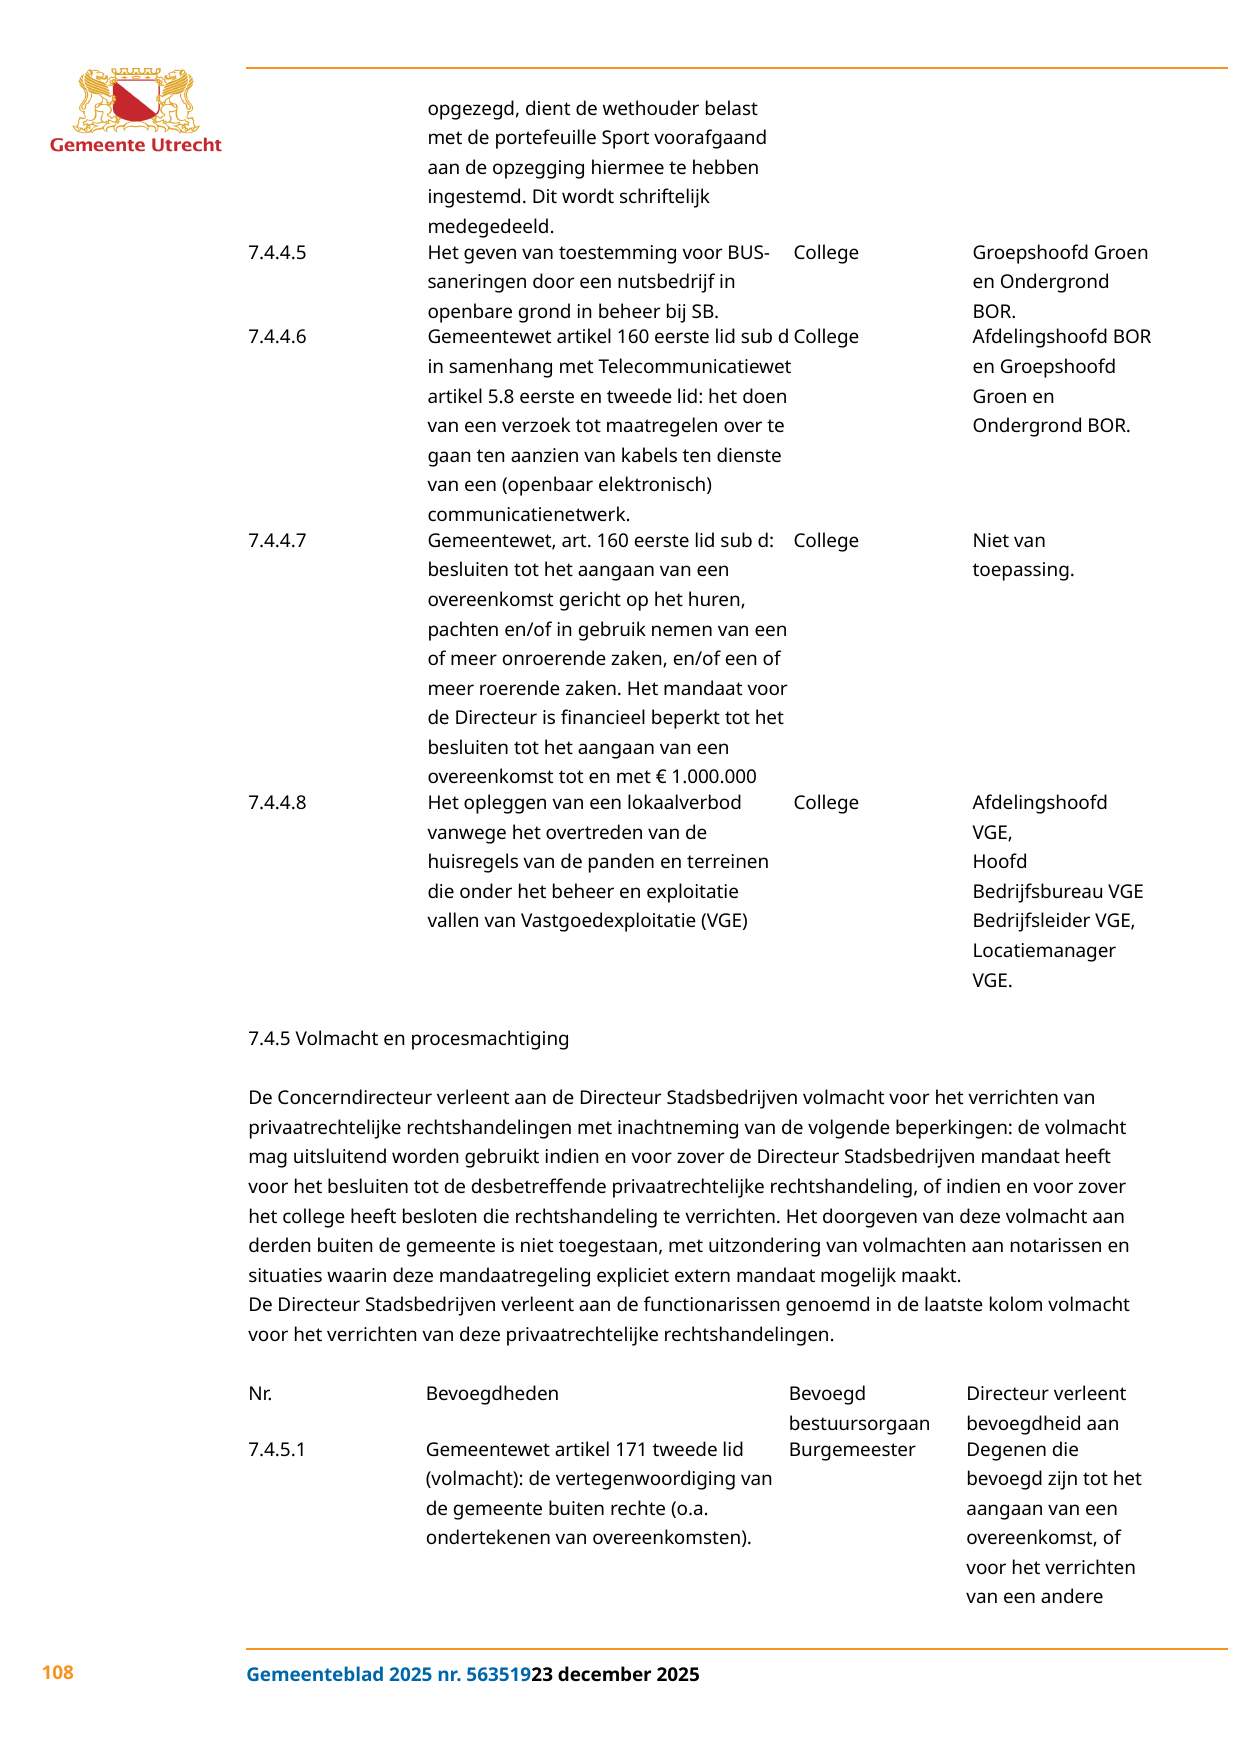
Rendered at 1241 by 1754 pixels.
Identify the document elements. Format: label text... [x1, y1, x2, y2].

table_cell Het geven van toestemming voor BUS-saneringen door een nutsbedrijf in openbare grond in beheer bij SB. [427, 239, 793, 324]
text De Directeur Stadsbedrijven verleent aan de functionarissen genoemd in de laatste kolom volmacht voor het verrichten van deze privaatrechtelijke rechtshandelingen. [248, 1292, 1152, 1347]
table_cell [973, 95, 1152, 239]
table_cell Groepshoofd Groen en Ondergrond BOR. [973, 239, 1152, 324]
table_cell College [793, 324, 972, 527]
table_header Directeur verleent bevoegdheid aan [966, 1381, 1152, 1436]
table_cell Afdelingshoofd VGE, Hoofd Bedrijfsbureau VGE Bedrijfsleider VGE, Locatiemanager VGE. [973, 789, 1152, 993]
table_cell [793, 95, 972, 239]
table_cell Niet van toepassing. [973, 527, 1152, 789]
table_cell Afdelingshoofd BOR en Groepshoofd Groen en Ondergrond BOR. [973, 324, 1152, 527]
table_header Bevoegdheden [426, 1381, 789, 1436]
table_cell College [793, 789, 972, 993]
table_cell [248, 95, 427, 239]
table_header Bevoegd bestuursorgaan [789, 1381, 966, 1436]
table_cell College [793, 527, 972, 789]
table_cell Gemeentewet artikel 171 tweede lid (volmacht): de vertegenwoordiging van de gemeente buiten rechte (o.a. ondertekenen van overeenkomsten). [426, 1436, 789, 1609]
table_cell 7.4.4.7 [248, 527, 427, 789]
table_cell Het opleggen van een lokaalverbod vanwege het overtreden van de huisregels van de panden en terreinen die onder het beheer en exploitatie vallen van Vastgoedexploitatie (VGE) [427, 789, 793, 993]
table_cell College [793, 239, 972, 324]
table_cell Degenen die bevoegd zijn tot het aangaan van een overeenkomst, of voor het verrichten van een andere [966, 1436, 1152, 1609]
table_cell opgezegd, dient de wethouder belast met de portefeuille Sport voorafgaand aan de opzegging hiermee te hebben ingestemd. Dit wordt schriftelijk medegedeeld. [427, 95, 793, 239]
table_cell 7.4.5.1 [248, 1436, 426, 1609]
table_cell 7.4.4.5 [248, 239, 427, 324]
text 7.4.5 Volmacht en procesmachtiging [248, 1025, 1152, 1051]
table_cell 7.4.4.8 [248, 789, 427, 993]
table_cell 7.4.4.6 [248, 324, 427, 527]
text De Concerndirecteur verleent aan de Directeur Stadsbedrijven volmacht voor het verrichten van privaatrechtelijke rechtshandelingen met inachtneming van de volgende beperkingen: de volmacht mag uitsluitend worden gebruikt indien en voor zover de Directeur Stadsbedrijven mandaat heeft voor het besluiten tot de desbetreffende privaatrechtelijke rechtshandeling, of indien en voor zover het college heeft besloten die rechtshandeling te verrichten. Het doorgeven van deze volmacht aan derden buiten de gemeente is niet toegestaan, met uitzondering van volmachten aan notarissen en situaties waarin deze mandaatregeling expliciet extern mandaat mogelijk maakt. [248, 1084, 1152, 1288]
table_cell Burgemeester [789, 1436, 966, 1609]
table_cell Gemeentewet artikel 160 eerste lid sub d in samenhang met Telecommunicatiewet artikel 5.8 eerste en tweede lid: het doen van een verzoek tot maatregelen over te gaan ten aanzien van kabels ten dienste van een (openbaar elektronisch) communicatienetwerk. [427, 324, 793, 527]
table_cell Gemeentewet, art. 160 eerste lid sub d: besluiten tot het aangaan van een overeenkomst gericht op het huren, pachten en/of in gebruik nemen van een of meer onroerende zaken, en/of een of meer roerende zaken. Het mandaat voor de Directeur is financieel beperkt tot het besluiten tot het aangaan van een overeenkomst tot en met € 1.000.000 [427, 527, 793, 789]
table_header Nr. [248, 1381, 426, 1436]
picture [41, 47, 231, 172]
